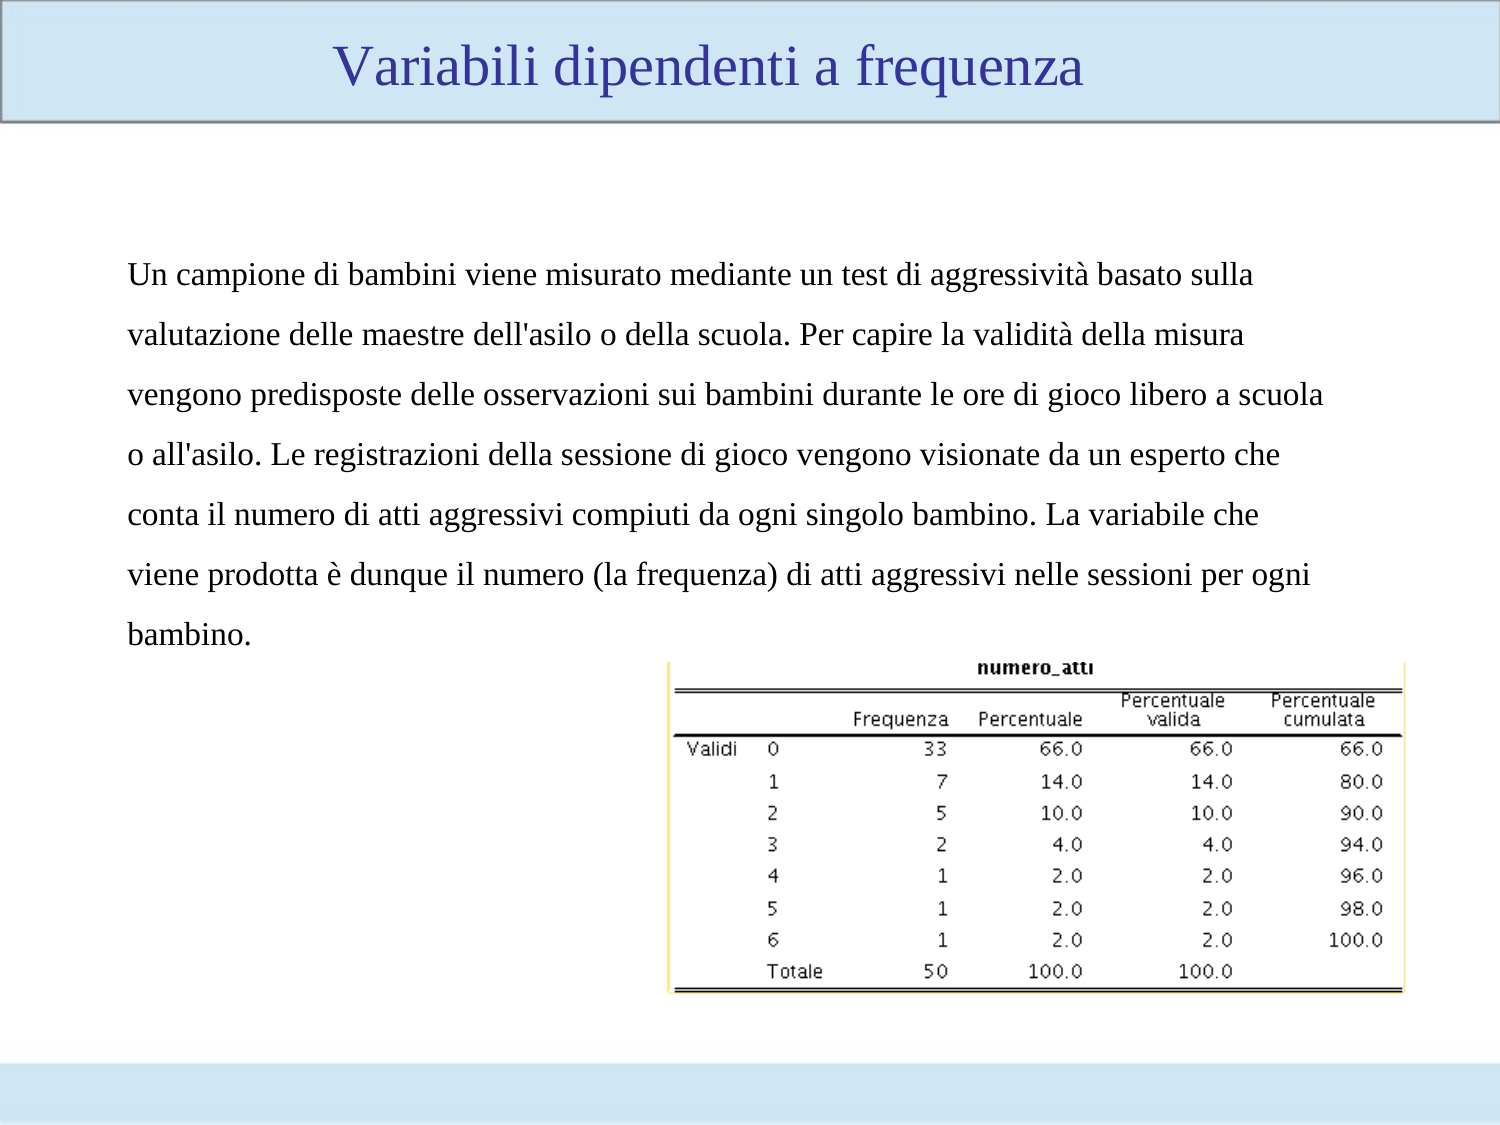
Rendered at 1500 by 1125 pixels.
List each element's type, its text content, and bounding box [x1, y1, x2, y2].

picture [0, 0, 1500, 1125]
title Variabili dipendenti a frequenza [226, 19, 1191, 106]
text_box Un campione di bambini viene misurato mediante un test di aggressività basato sulla valutazione delle maestre dell'asilo o della scuola. Per capire la validità della misura vengono predisposte delle osservazioni sui bambini durante le ore di gioco libero a scuola o all'asilo. Le registrazioni della sessione di gioco vengono visionate da un esperto che conta il numero di atti aggressivi compiuti da ogni singolo bambino. La variabile che viene prodotta è dunque il numero (la frequenza) di atti aggressivi nelle sessioni per ogni bambino. [112, 224, 1351, 640]
